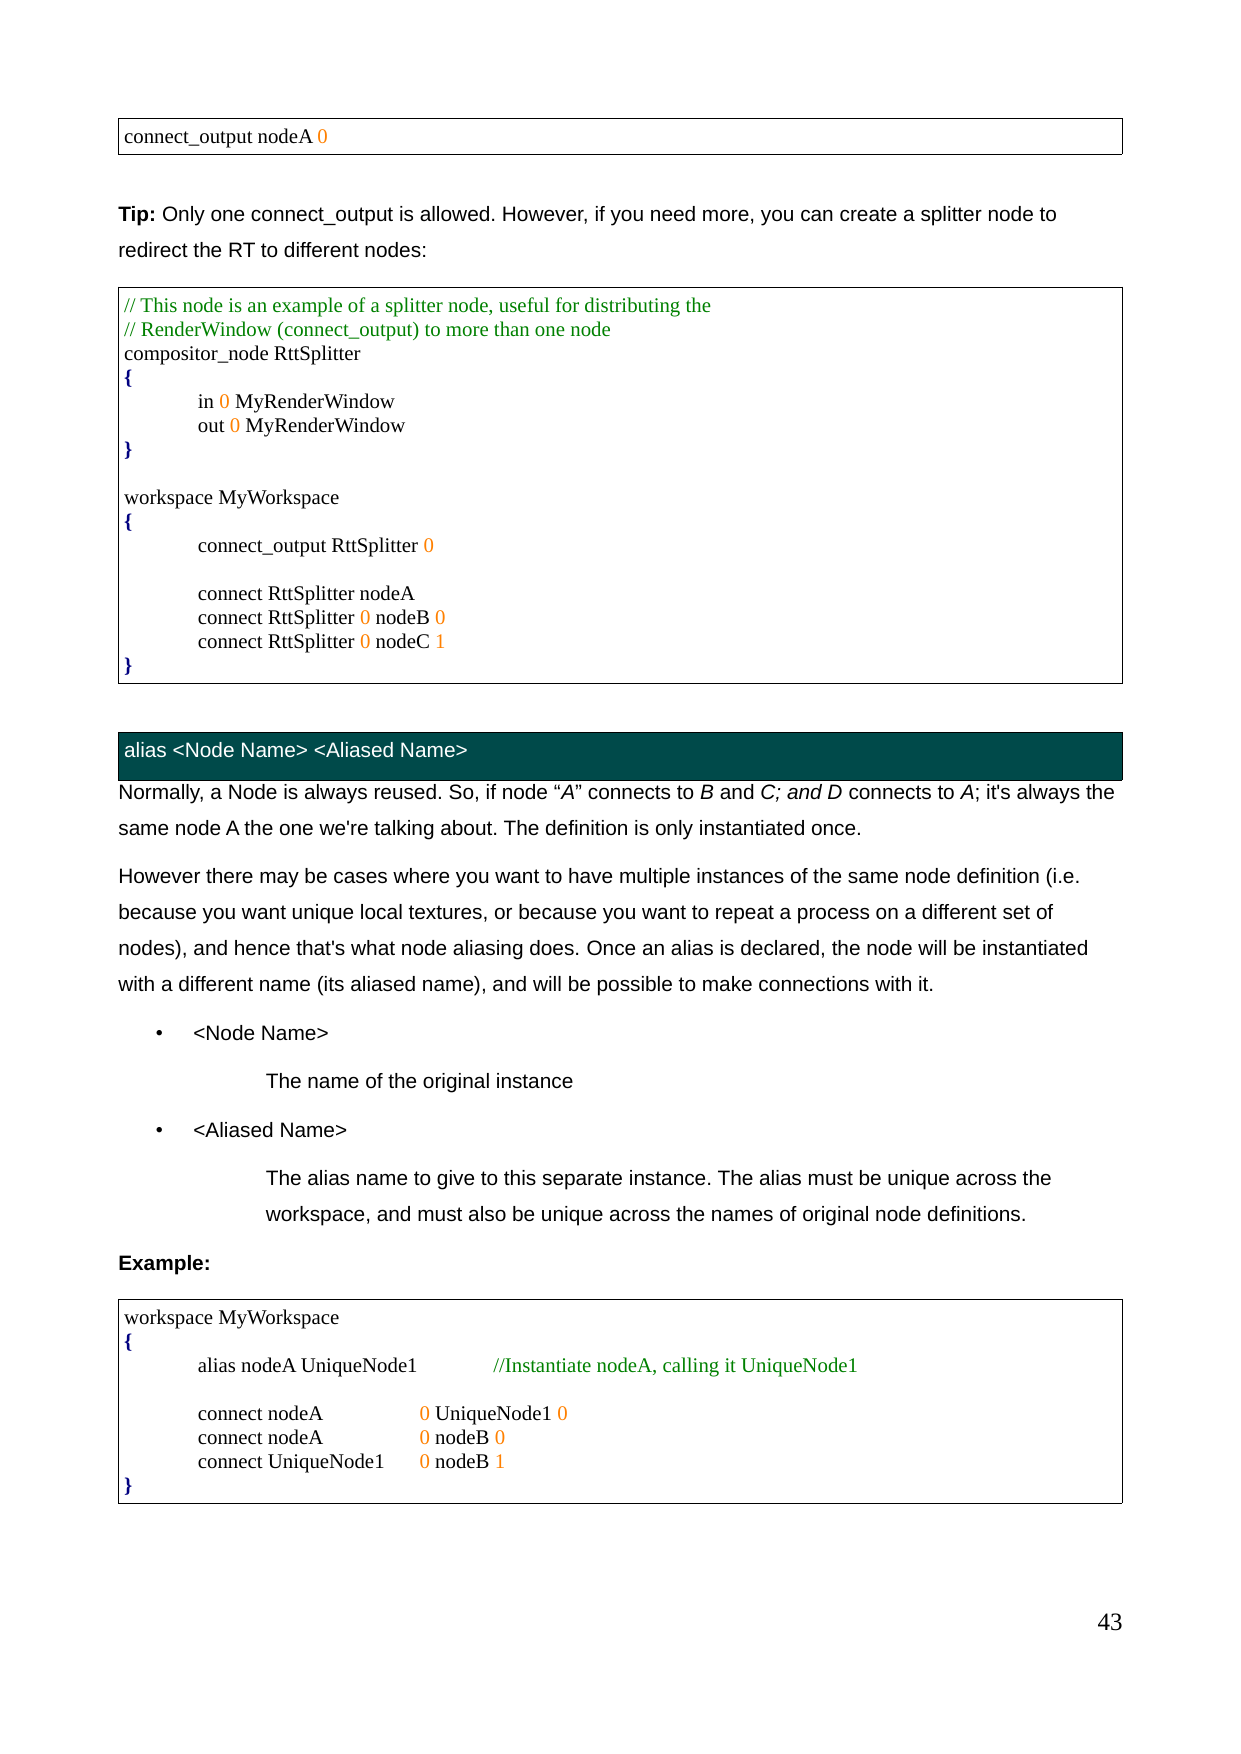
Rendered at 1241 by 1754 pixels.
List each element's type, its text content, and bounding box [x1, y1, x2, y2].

text The alias name to give to this separate instance. The alias must be unique across the workspace, and must also be unique across the names of original node definitions. [266, 1166, 1122, 1226]
text However there may be cases where you want to have multiple instances of the same node definition (i.e. because you want unique local textures, or because you want to repeat a process on a different set of nodes), and hence that's what node aliasing does. Once an alias is declared, the node will be instantiated with a different name (its aliased name), and will be possible to make connections with it. [118, 864, 1122, 996]
table_header // This node is an example of a splitter node, useful for distributing the // RenderWindow (connect_output) to more than one node compositor_node RttSplitter { in 0 MyRenderWindow out 0 MyRenderWindow } workspace MyWorkspace { connect_output RttSplitter 0 connect RttSplitter nodeA connect RttSplitter 0 nodeB 0 connect RttSplitter 0 nodeC 1 } [119, 288, 1122, 683]
text Tip: Only one connect_output is allowed. However, if you need more, you can create a splitter node to redirect the RT to different nodes: [118, 202, 1122, 262]
text The name of the original instance [266, 1069, 1122, 1093]
table_header connect_output nodeA 0 [119, 119, 1122, 154]
list <Node Name> [156, 1021, 1122, 1044]
table_header workspace MyWorkspace { alias nodeA UniqueNode1 //Instantiate nodeA, calling it UniqueNode1 connect nodeA 0 UniqueNode1 0 connect nodeA 0 nodeB 0 connect UniqueNode1 0 nodeB 1 } [119, 1300, 1122, 1503]
text Normally, a Node is always reused. So, if node “A” connects to B and C; and D connects to A; it's always the same node A the one we're talking about. The definition is only instantiated once. [118, 781, 1122, 840]
text Example: [118, 1250, 1122, 1274]
table_header alias <Node Name> <Aliased Name> [119, 733, 1122, 780]
list <Aliased Name> [156, 1117, 1122, 1142]
